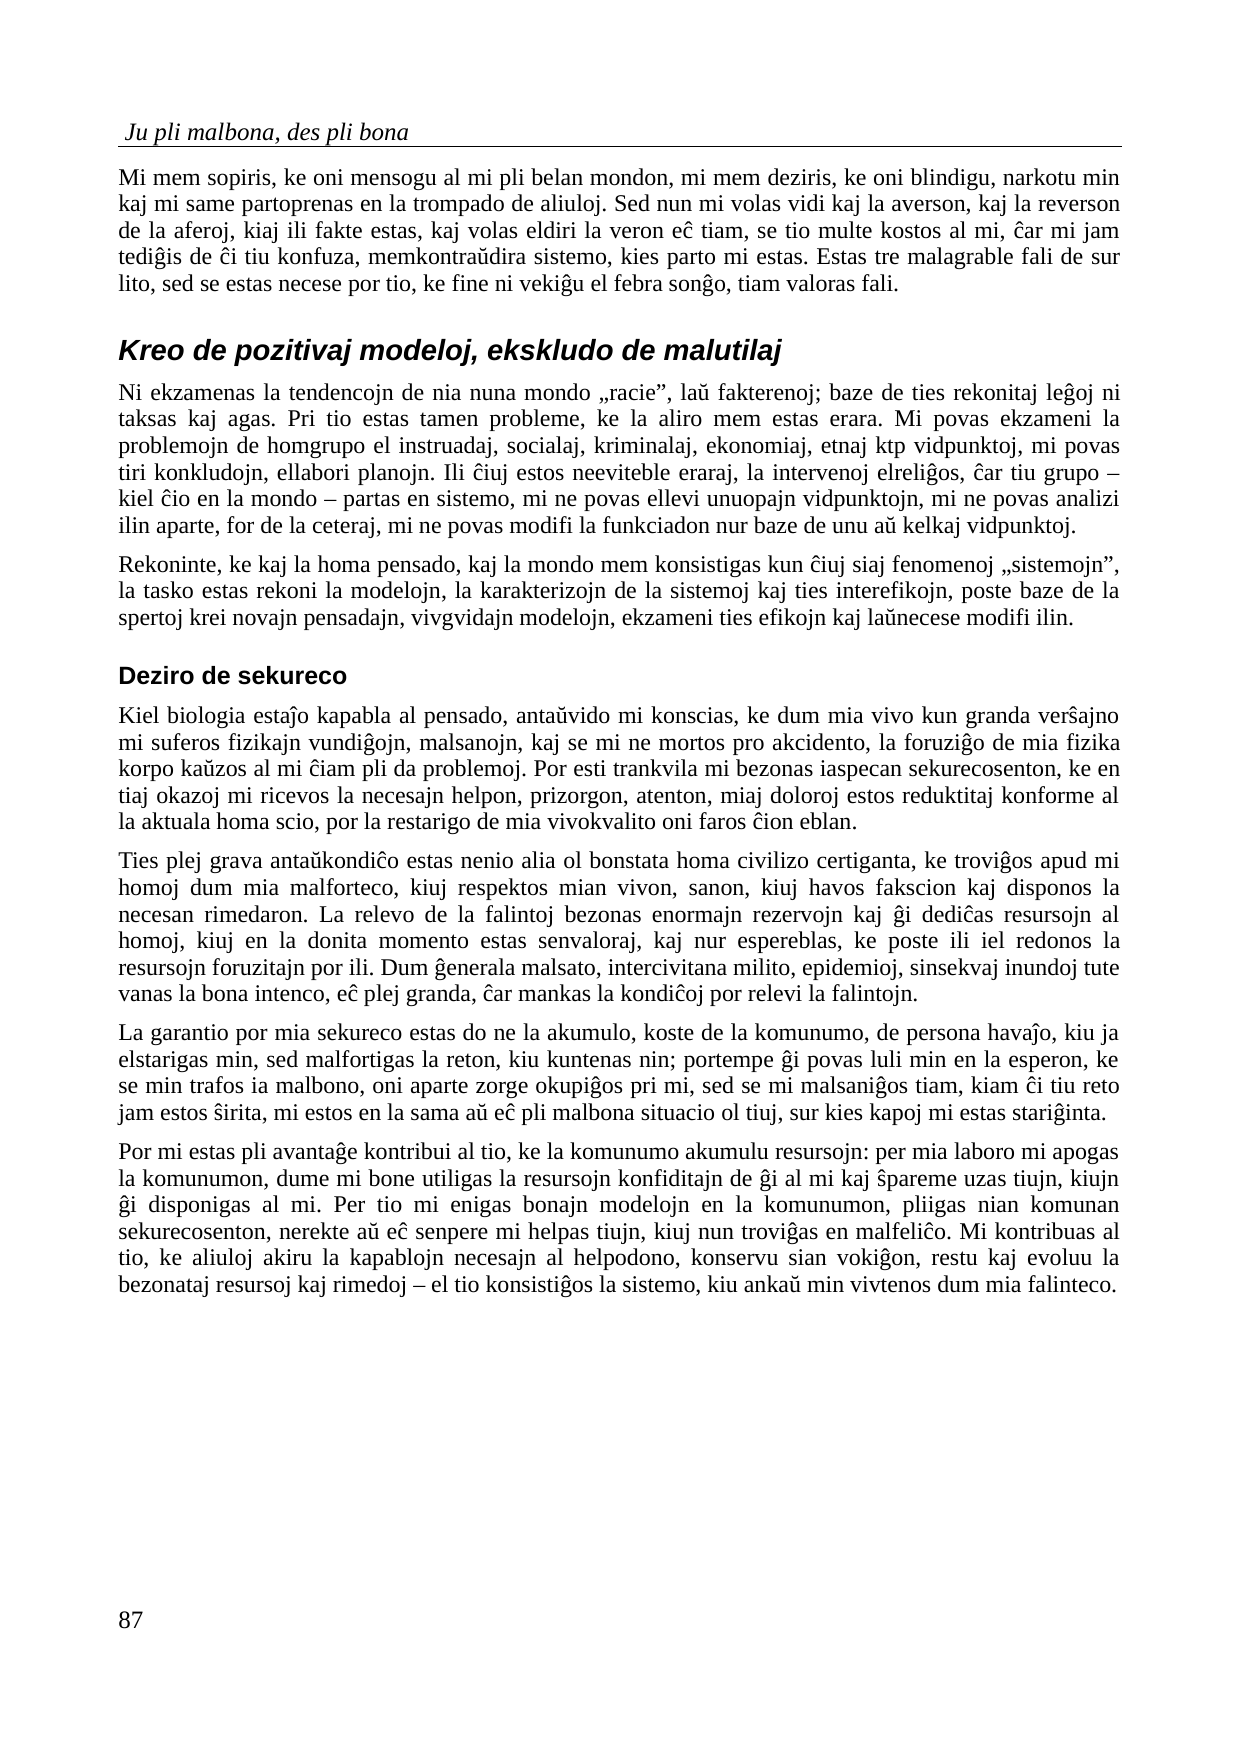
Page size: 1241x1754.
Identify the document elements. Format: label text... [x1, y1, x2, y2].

text Ties plej grava antaŭkondiĉo estas nenio alia ol bonstata homa civilizo certiganta, ke troviĝos apud mi homoj dum mia malforteco, kiuj respektos mian vivon, sanon, kiuj havos fakscion kaj disponos la necesan rimedaron. La relevo de la falintoj bezonas enormajn rezervojn kaj ĝi dediĉas resursojn al homoj, kiuj en la donita momento estas senvaloraj, kaj nur espereblas, ke poste ili iel redonos la resursojn foruzitajn por ili. Dum ĝenerala malsato, intercivitana milito, epidemioj, sinsekvaj inundoj tute vanas la bona intenco, eĉ plej granda, ĉar mankas la kondiĉoj por relevi la falintojn. [118, 848, 1122, 1007]
subtitle Deziro de sekureco [118, 662, 1122, 690]
text Rekoninte, ke kaj la homa pensado, kaj la mondo mem konsistigas kun ĉiuj siaj fenomenoj „sistemojn”, la tasko estas rekoni la modelojn, la karakterizojn de la sistemoj kaj ties interefikojn, poste baze de la spertoj krei novajn pensadajn, vivgvidajn modelojn, ekzameni ties efikojn kaj laŭnecese modifi ilin. [118, 551, 1122, 631]
text Ni ekzamenas la tendencojn de nia nuna mondo „racie”, laŭ fakterenoj; baze de ties rekonitaj leĝoj ni taksas kaj agas. Pri tio estas tamen probleme, ke la aliro mem estas erara. Mi povas ekzameni la problemojn de homgrupo el instruadaj, socialaj, kriminalaj, ekonomiaj, etnaj ktp vidpunktoj, mi povas tiri konkludojn, ellabori planojn. Ili ĉiuj estos neeviteble eraraj, la intervenoj elreliĝos, ĉar tiu grupo – kiel ĉio en la mondo – partas en sistemo, mi ne povas ellevi unuopajn vidpunktojn, mi ne povas analizi ilin aparte, for de la ceteraj, mi ne povas modifi la funkciadon nur baze de unu aŭ kelkaj vidpunktoj. [118, 379, 1122, 538]
subtitle Kreo de pozitivaj modeloj, ekskludo de malutilaj [118, 334, 1122, 367]
text Por mi estas pli avantaĝe kontribui al tio, ke la komunumo akumulu resursojn: per mia laboro mi apogas la komunumon, dume mi bone utiligas la resursojn konfiditajn de ĝi al mi kaj ŝpareme uzas tiujn, kiujn ĝi disponigas al mi. Per tio mi enigas bonajn modelojn en la komunumon, pliigas nian komunan sekurecosenton, nerekte aŭ eĉ senpere mi helpas tiujn, kiuj nun troviĝas en malfeliĉo. Mi kontribuas al tio, ke aliuloj akiru la kapablojn necesajn al helpodono, konservu sian vokiĝon, restu kaj evoluu la bezonataj resursoj kaj rimedoj – el tio konsistiĝos la sistemo, kiu ankaŭ min vivtenos dum mia falinteco. [118, 1138, 1122, 1298]
text Mi mem sopiris, ke oni mensogu al mi pli belan mondon, mi mem deziris, ke oni blindigu, narkotu min kaj mi same partoprenas en la trompado de aliuloj. Sed nun mi volas vidi kaj la averson, kaj la reverson de la aferoj, kiaj ili fakte estas, kaj volas eldiri la veron eĉ tiam, se tio multe kostos al mi, ĉar mi jam tediĝis de ĉi tiu konfuza, memkontraŭdira sistemo, kies parto mi estas. Estas tre malagrable fali de sur lito, sed se estas necese por tio, ke fine ni vekiĝu el febra sonĝo, tiam valoras fali. [118, 164, 1122, 296]
text Kiel biologia estaĵo kapabla al pensado, antaŭvido mi konscias, ke dum mia vivo kun granda verŝajno mi suferos fizikajn vundiĝojn, malsanojn, kaj se mi ne mortos pro akcidento, la foruziĝo de mia fizika korpo kaŭzos al mi ĉiam pli da problemoj. Por esti trankvila mi bezonas iaspecan sekurecosenton, ke en tiaj okazoj mi ricevos la necesajn helpon, prizorgon, atenton, miaj doloroj estos reduktitaj konforme al la aktuala homa scio, por la restarigo de mia vivokvalito oni faros ĉion eblan. [118, 702, 1122, 835]
text La garantio por mia sekureco estas do ne la akumulo, koste de la komunumo, de persona havaĵo, kiu ja elstarigas min, sed malfortigas la reton, kiu kuntenas nin; portempe ĝi povas luli min en la esperon, ke se min trafos ia malbono, oni aparte zorge okupiĝos pri mi, sed se mi malsaniĝos tiam, kiam ĉi tiu reto jam estos ŝirita, mi estos en la sama aŭ eĉ pli malbona situacio ol tiuj, sur kies kapoj mi estas stariĝinta. [118, 1019, 1122, 1126]
